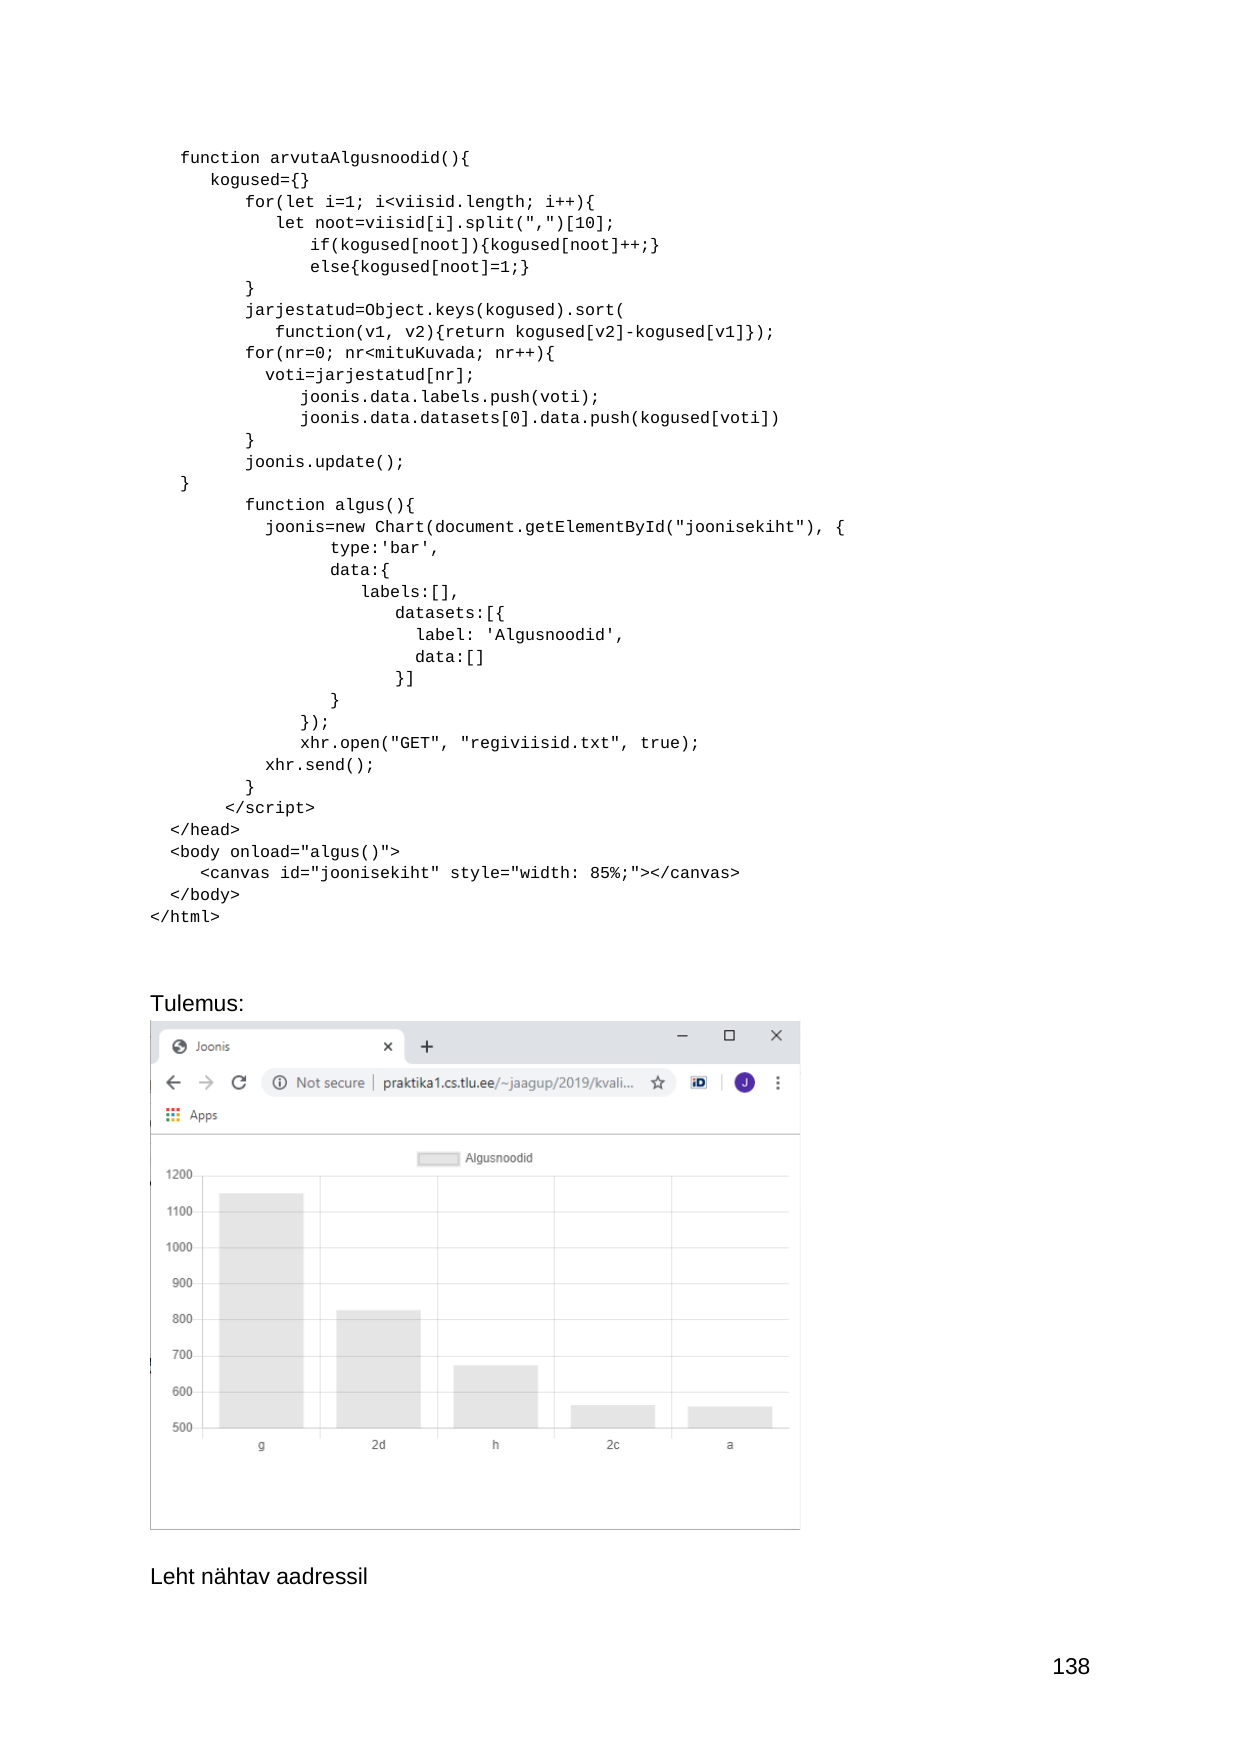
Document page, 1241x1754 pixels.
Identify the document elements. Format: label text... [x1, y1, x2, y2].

text datasets:[{ [150, 605, 1090, 624]
text label: 'Algusnoodid', [150, 627, 1090, 646]
text <canvas id="joonisekiht" style="width: 85%;"></canvas> [150, 865, 1090, 884]
text } [150, 692, 1090, 711]
text } [150, 432, 1090, 451]
text function arvutaAlgusnoodid(){ [150, 150, 1090, 169]
text </head> [150, 822, 1090, 841]
text let noot=viisid[i].split(",")[10]; [150, 215, 1090, 234]
text } [150, 778, 1090, 797]
text Tulemus: [150, 990, 1090, 1017]
text joonis=new Chart(document.getElementById("joonisekiht"), { [150, 518, 1090, 537]
text xhr.send(); [150, 757, 1090, 776]
text kogused={} [150, 172, 1090, 191]
text function(v1, v2){return kogused[v2]-kogused[v1]}); [150, 323, 1090, 342]
text </html> [150, 908, 1090, 927]
text xhr.open("GET", "regiviisid.txt", true); [150, 735, 1090, 754]
text }); [150, 713, 1090, 732]
text joonis.update(); [150, 453, 1090, 472]
text labels:[], [150, 583, 1090, 602]
text data:{ [150, 562, 1090, 581]
text </script> [150, 800, 1090, 819]
text } [150, 280, 1090, 299]
text Leht nähtav aadressil [150, 1563, 1090, 1589]
text <body onload="algus()"> [150, 843, 1090, 862]
text joonis.data.labels.push(voti); [150, 388, 1090, 407]
text } [150, 475, 1090, 494]
text if(kogused[noot]){kogused[noot]++;} [150, 237, 1090, 256]
text jarjestatud=Object.keys(kogused).sort( [150, 302, 1090, 321]
text data:[] [150, 648, 1090, 667]
text }] [150, 670, 1090, 689]
text for(nr=0; nr<mituKuvada; nr++){ [150, 345, 1090, 364]
text </body> [150, 887, 1090, 906]
text type:'bar', [150, 540, 1090, 559]
text else{kogused[noot]=1;} [150, 258, 1090, 277]
text function algus(){ [150, 497, 1090, 516]
text for(let i=1; i<viisid.length; i++){ [150, 193, 1090, 212]
picture [150, 1020, 800, 1530]
text joonis.data.datasets[0].data.push(kogused[voti]) [150, 410, 1090, 429]
text voti=jarjestatud[nr]; [150, 367, 1090, 386]
